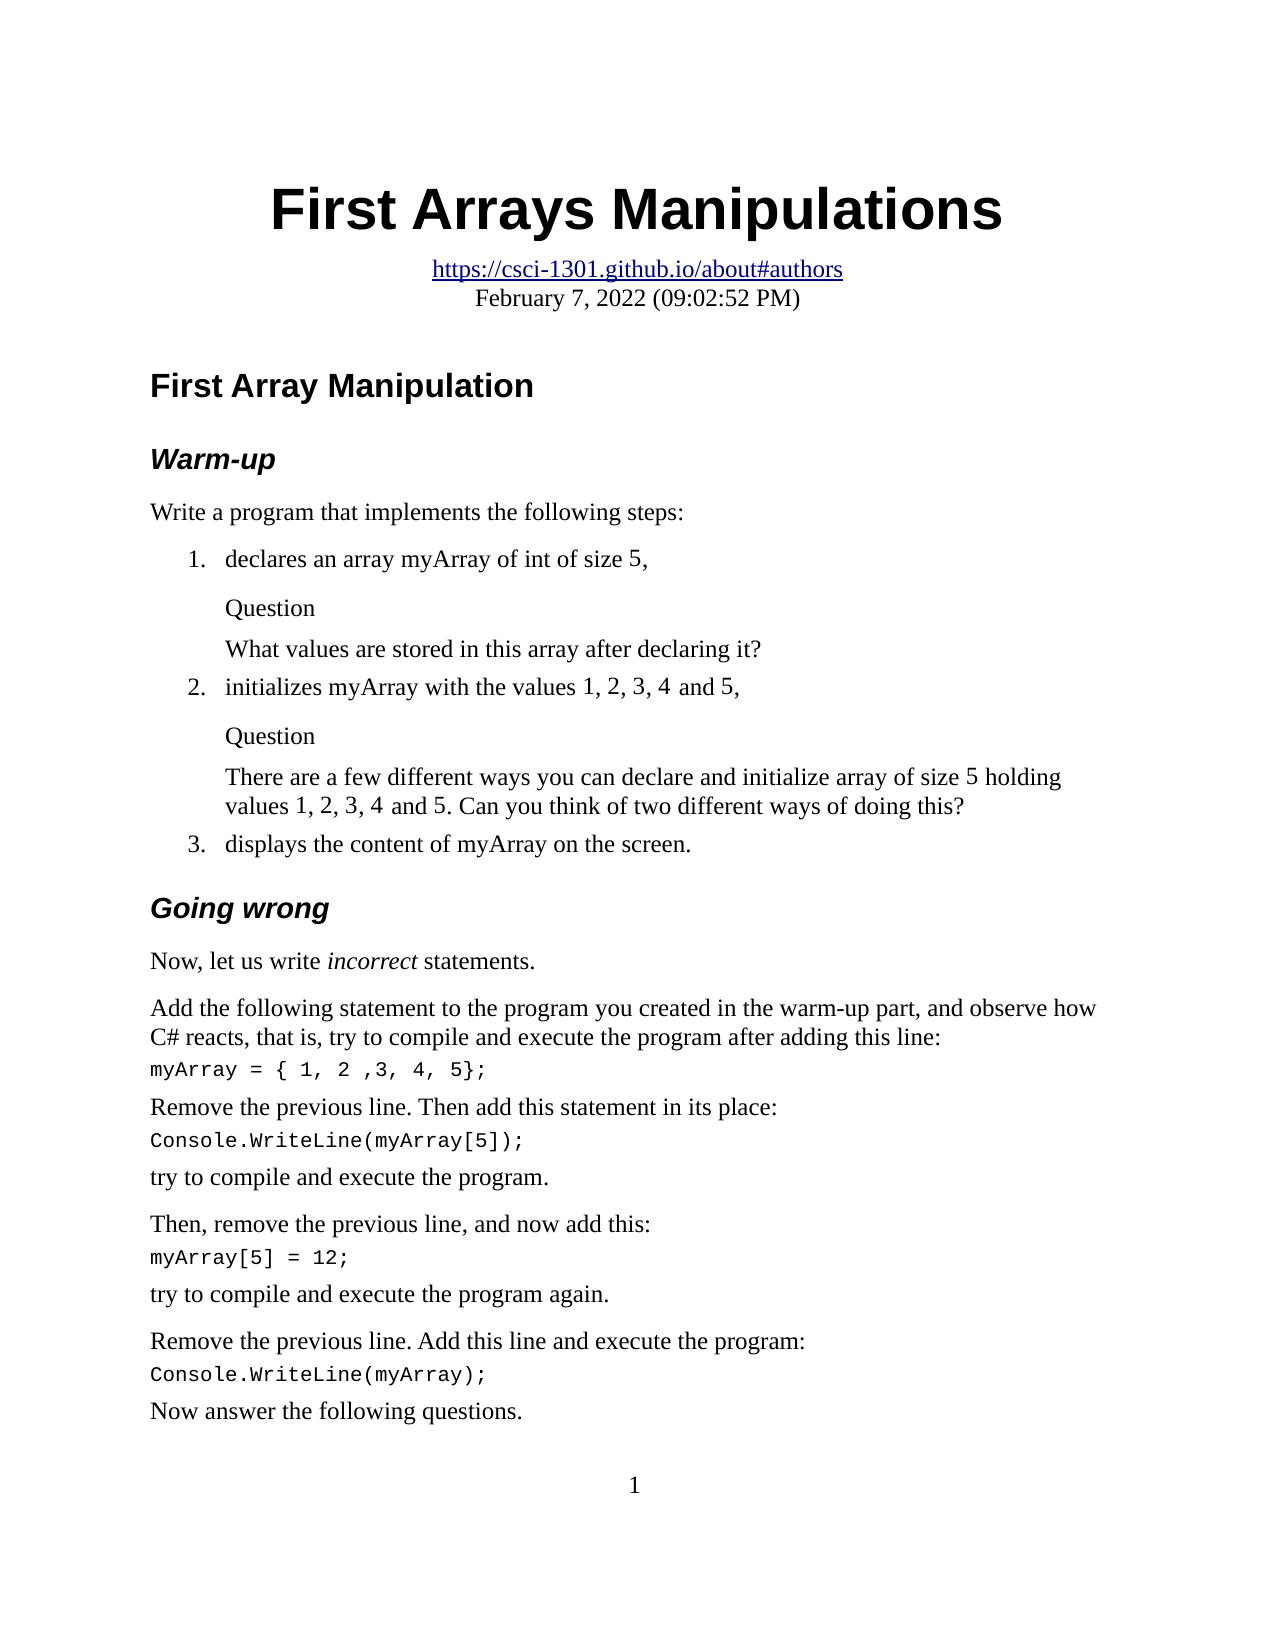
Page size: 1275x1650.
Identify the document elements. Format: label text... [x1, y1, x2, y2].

text Console.WriteLine(myArray); [150, 1364, 1125, 1387]
list declares an array myArray of int of size , [187, 544, 1125, 572]
list initializes myArray with the values , , , and , [187, 672, 1125, 701]
text Now answer the following questions. [150, 1396, 1125, 1425]
text February 7, 2022 (09:02:52 PM) [150, 283, 1125, 312]
text https://csci-1301.github.io/about#authors [150, 254, 1125, 283]
text Remove the previous line. Add this line and execute the program: [150, 1326, 1125, 1355]
text Add the following statement to the program you created in the warm-up part, and observe how C# reacts, that is, try to compile and execute the program after adding this line: [150, 993, 1125, 1051]
text myArray = { 1, 2 ,3, 4, 5}; [150, 1059, 1125, 1083]
text Write a program that implements the following steps: [150, 497, 1125, 526]
subtitle Warm-up [150, 442, 1125, 476]
title First Arrays Manipulations [150, 175, 1125, 242]
subtitle First Array Manipulation [150, 366, 1125, 404]
list There are a few different ways you can declare and initialize array of size holding values , , , and . Can you think of two different ways of doing this? [187, 762, 1125, 820]
text Remove the previous line. Then add this statement in its place: [150, 1092, 1125, 1121]
text try to compile and execute the program again. [150, 1279, 1125, 1308]
text Now, let us write incorrect statements. [150, 946, 1125, 975]
text myArray[5] = 12; [150, 1247, 1125, 1270]
text Console.WriteLine(myArray[5]); [150, 1130, 1125, 1153]
text try to compile and execute the program. [150, 1162, 1125, 1191]
list displays the content of myArray on the screen. [187, 829, 1125, 857]
subtitle Going wrong [150, 891, 1125, 925]
list What values are stored in this array after declaring it? [187, 634, 1125, 663]
list Question [187, 593, 1125, 622]
list Question [187, 721, 1125, 750]
text Then, remove the previous line, and now add this: [150, 1209, 1125, 1238]
